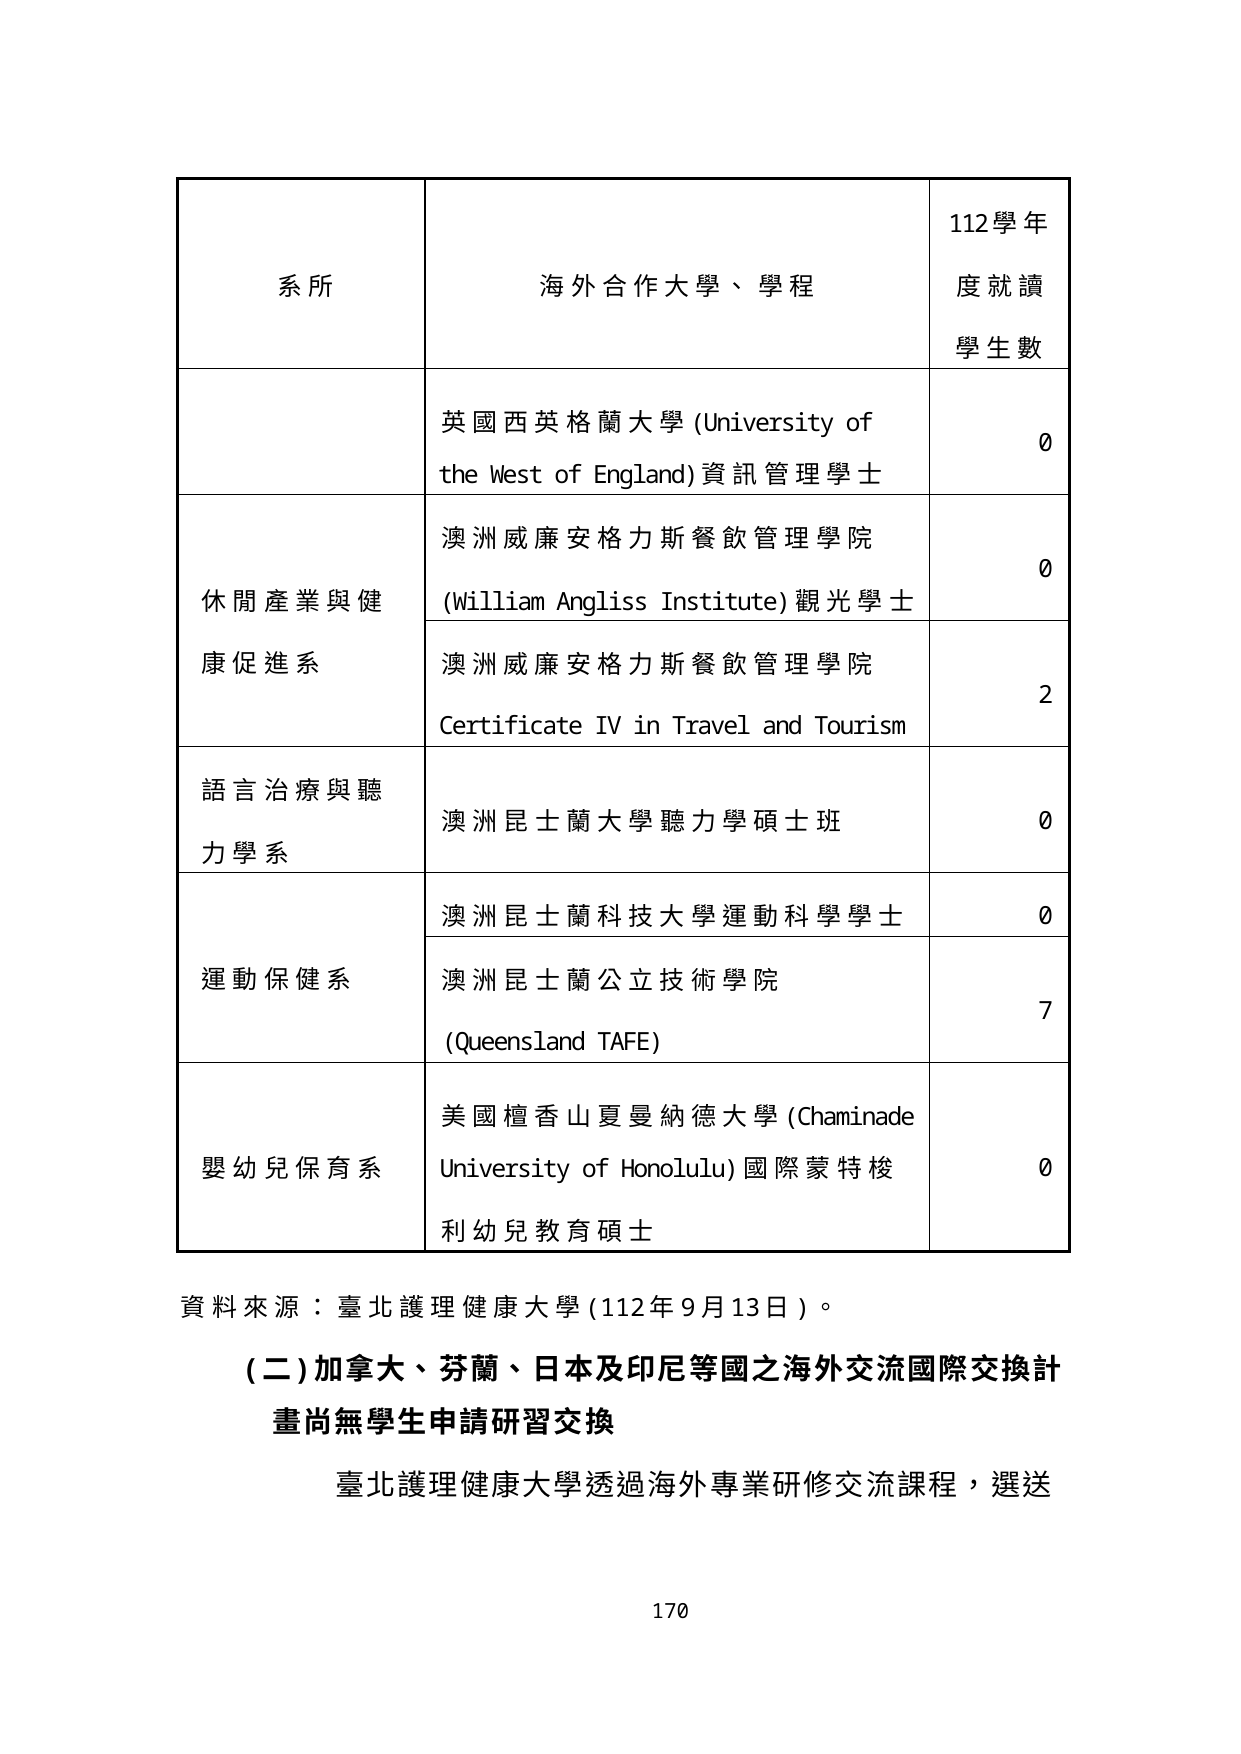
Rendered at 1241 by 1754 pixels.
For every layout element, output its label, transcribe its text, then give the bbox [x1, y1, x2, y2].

table_cell 英國西英格蘭大學(University of the West of England)資訊管理學士 [426, 369, 929, 494]
table_cell 美國檀香山夏曼納德大學(Chaminade University of Honolulu)國際蒙特梭利幼兒教育碩士 [426, 1063, 929, 1250]
table_cell 運動保健系 [179, 873, 424, 1062]
text (二)加拿大、芬蘭、日本及印尼等國之海外交流國際交換計畫尚無學生申請研習交換 [236, 1316, 1063, 1441]
table_header 系所 [179, 180, 424, 368]
table_cell 澳洲昆士蘭公立技術學院(Queensland TAFE) [426, 937, 929, 1062]
table_cell 0 [930, 873, 1068, 936]
table_cell [179, 369, 424, 494]
table_cell 休閒產業與健康促進系 [179, 495, 424, 746]
table_cell 語言治療與聽力學系 [179, 747, 424, 872]
table_cell 0 [930, 369, 1068, 494]
table_cell 澳洲昆士蘭科技大學運動科學學士 [426, 873, 929, 936]
table_header 112學年度就讀學生數 [930, 180, 1068, 368]
table_cell 澳洲威廉安格力斯餐飲管理學院Certificate IV in Travel and Tourism [426, 621, 929, 746]
table_cell 2 [930, 621, 1068, 746]
table_cell 0 [930, 495, 1068, 620]
table_cell 澳洲昆士蘭大學聽力學碩士班 [426, 747, 929, 872]
text 臺北護理健康大學透過海外專業研修交流課程，選送 [266, 1441, 1063, 1503]
table_cell 0 [930, 1063, 1068, 1250]
table_cell 7 [930, 937, 1068, 1062]
table_header 海外合作大學、學程 [426, 180, 929, 368]
table_cell 嬰幼兒保育系 [179, 1063, 424, 1250]
table_cell 澳洲威廉安格力斯餐飲管理學院(William Angliss Institute)觀光學士 [426, 495, 929, 620]
text 資料來源：臺北護理健康大學(112年9月13日)。 [177, 1253, 1063, 1316]
table_cell 0 [930, 747, 1068, 872]
